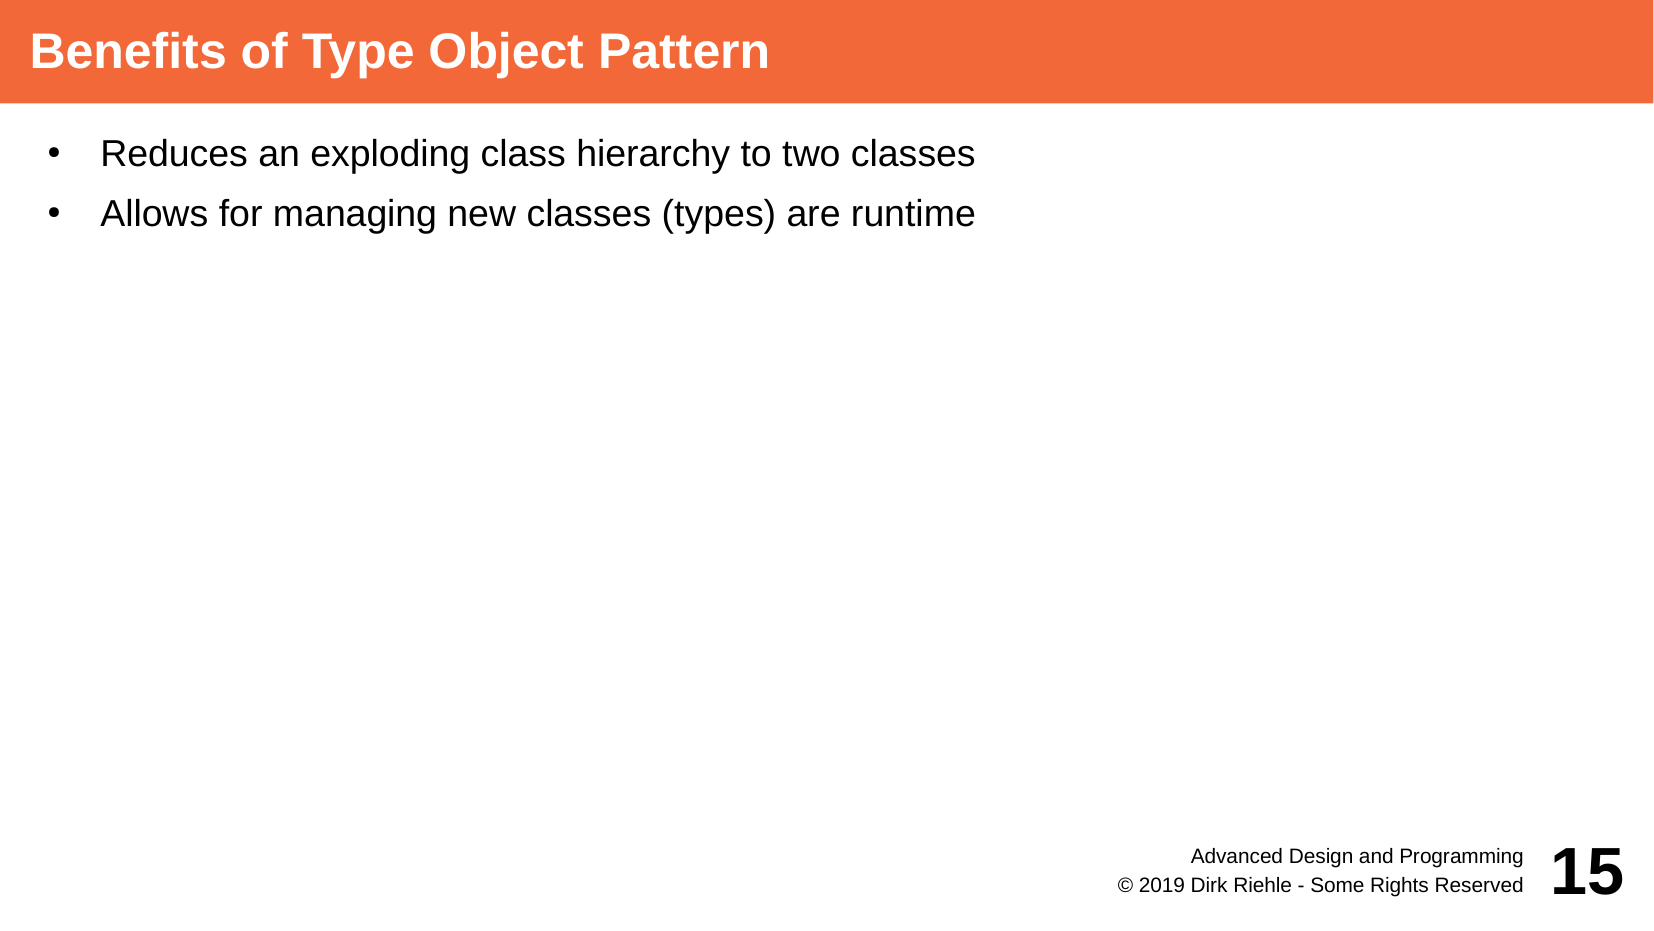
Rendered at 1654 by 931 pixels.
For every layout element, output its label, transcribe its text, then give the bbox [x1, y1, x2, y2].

list Reduces an exploding class hierarchy to two classes Allows for managing new classes (types) are runtime [29, 132, 1625, 813]
title Benefits of Type Object Pattern [0, 0, 1654, 104]
